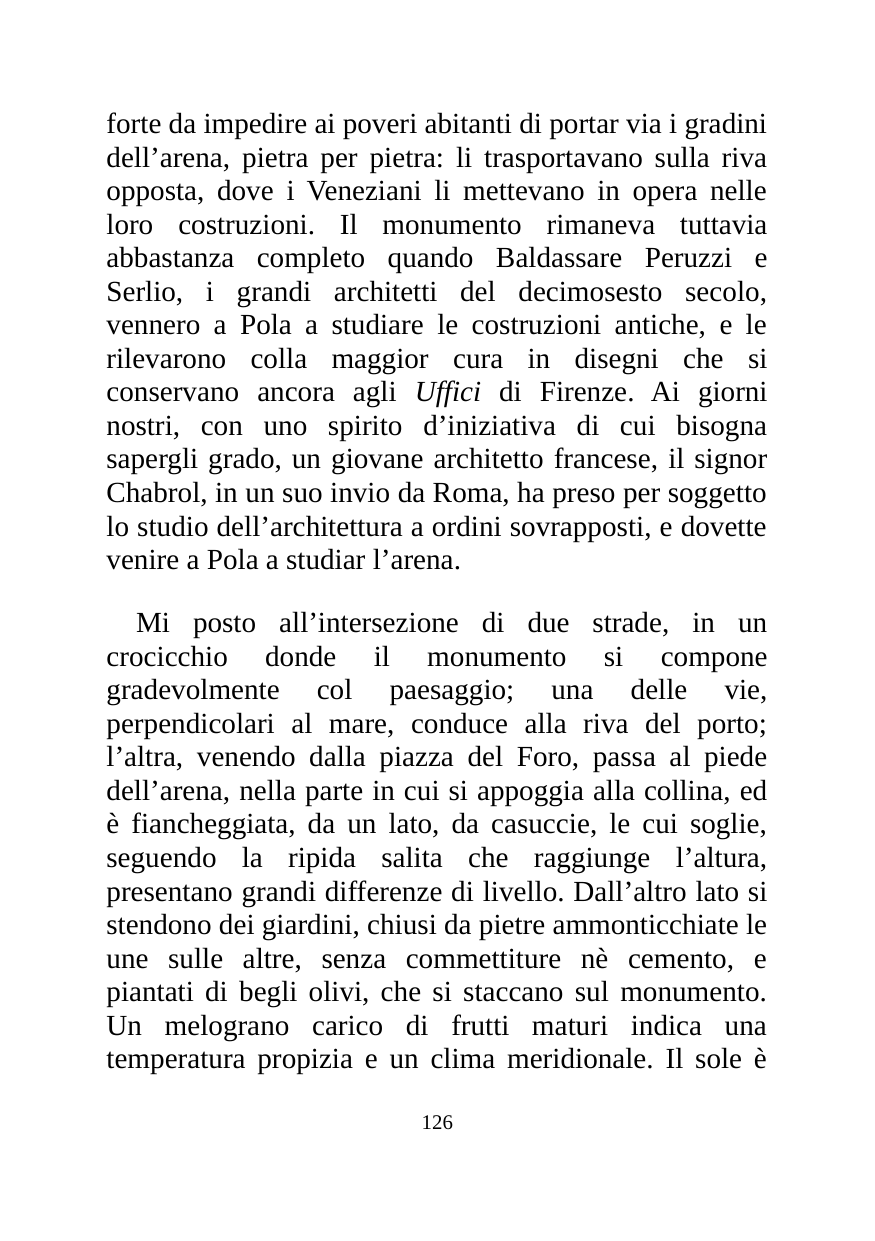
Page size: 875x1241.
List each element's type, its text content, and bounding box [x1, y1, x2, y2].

text forte da impedire ai poveri abitanti di portar via i gradini dell’arena, pietra per pietra: li trasportavano sulla riva opposta, dove i Veneziani li mettevano in opera nelle loro costruzioni. Il monumento rimaneva tuttavia abbastanza completo quando Baldassare Peruzzi e Serlio, i grandi architetti del decimosesto secolo, vennero a Pola a studiare le costruzioni antiche, e le rilevarono colla maggior cura in disegni che si conservano ancora agli Uffici di Firenze. Ai giorni nostri, con uno spirito d’iniziativa di cui bisogna sapergli grado, un giovane architetto francese, il signor Chabrol, in un suo invio da Roma, ha preso per soggetto lo studio dell’architettura a ordini sovrapposti, e dovette venire a Pola a studiar l’arena. [106, 106, 768, 576]
text Mi posto all’intersezione di due strade, in un crocicchio donde il monumento si compone gradevolmente col paesaggio; una delle vie, perpendicolari al mare, conduce alla riva del porto; l’altra, venendo dalla piazza del Foro, passa al piede dell’arena, nella parte in cui si appoggia alla collina, ed è fiancheggiata, da un lato, da casuccie, le cui soglie, seguendo la ripida salita che raggiunge l’altura, presentano grandi differenze di livello. Dall’altro lato si stendono dei giardini, chiusi da pietre ammonticchiate le une sulle altre, senza commettiture nè cemento, e piantati di begli olivi, che si staccano sul monumento. Un melograno carico di frutti maturi indica una temperatura propizia e un clima meridionale. Il sole è [106, 605, 768, 1075]
